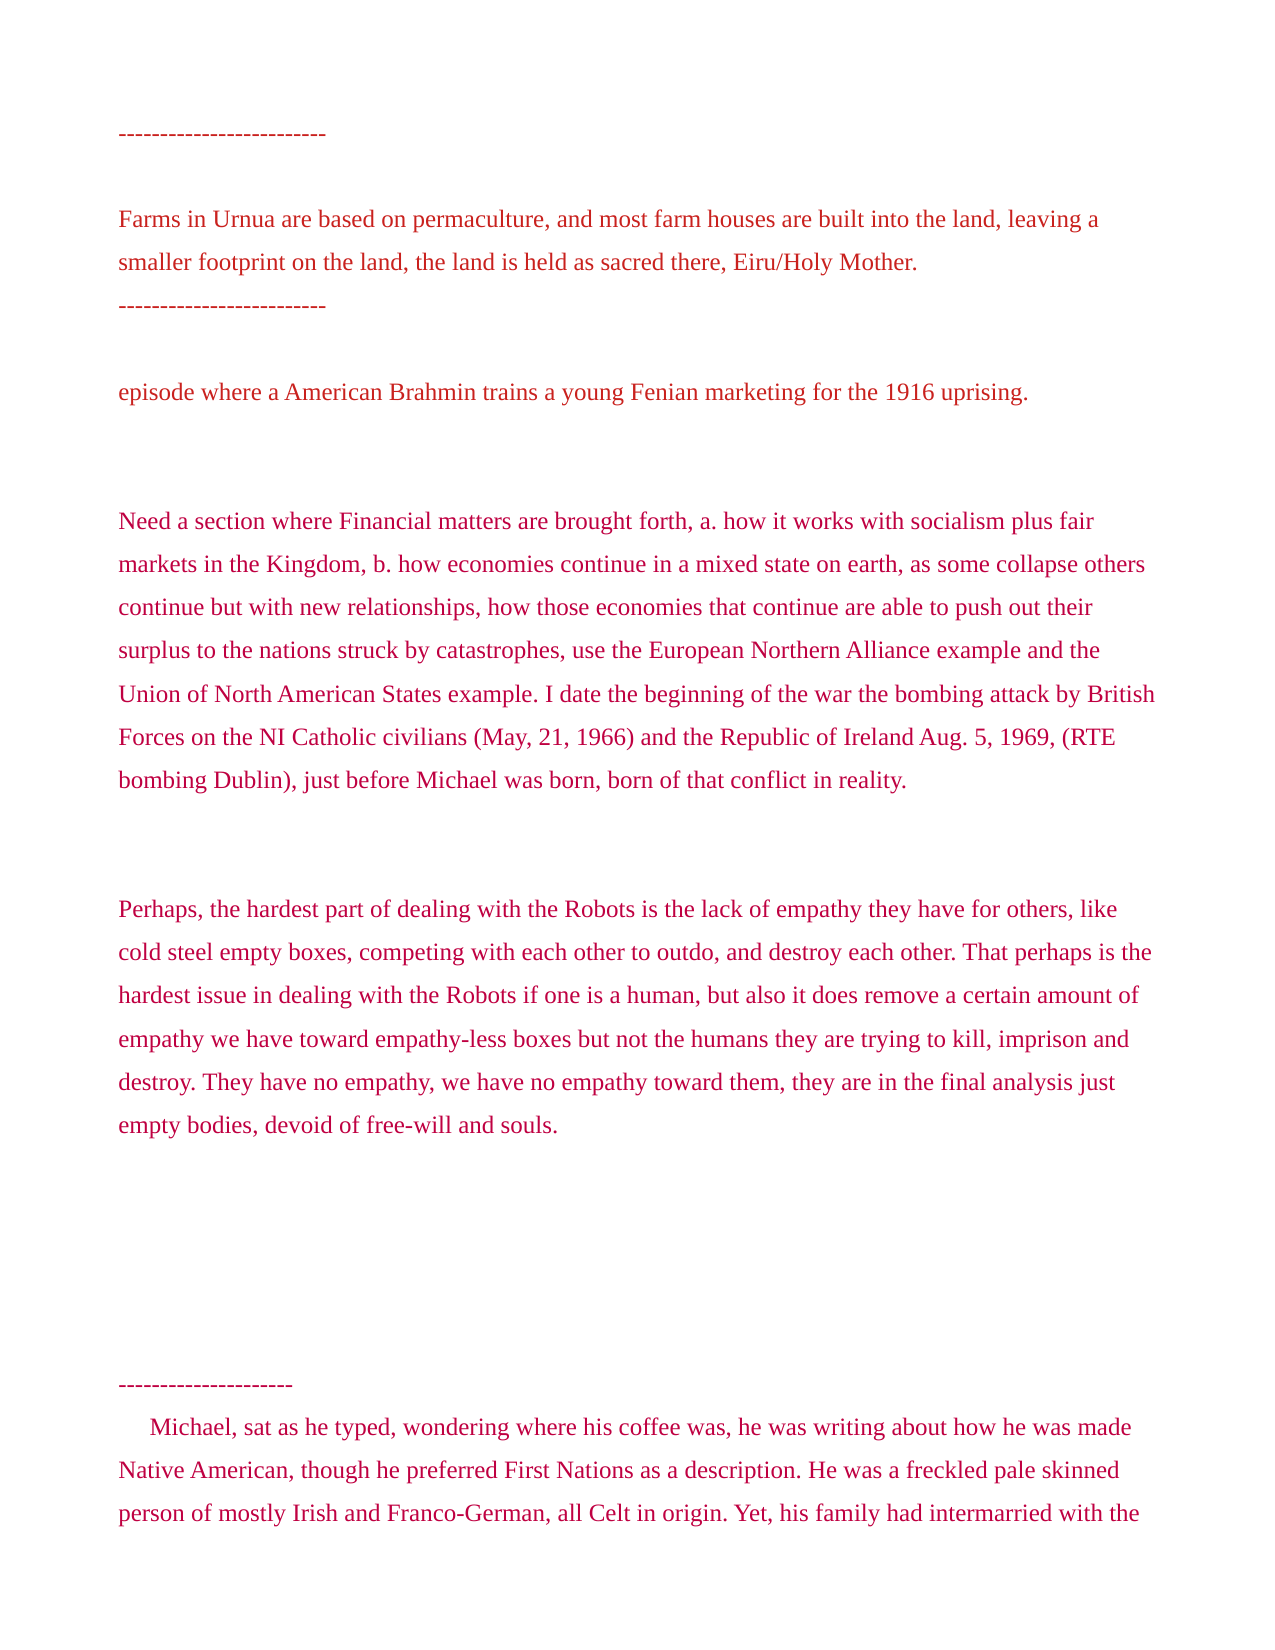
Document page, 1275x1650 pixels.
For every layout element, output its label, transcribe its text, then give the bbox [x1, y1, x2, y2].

text Farms in Urnua are based on permaculture, and most farm houses are built into the land, leaving a smaller footprint on the land, the land is held as sacred there, Eiru/Holy Mother. [118, 204, 1157, 276]
text Michael, sat as he typed, wondering where his coffee was, he was writing about how he was made Native American, though he preferred First Nations as a description. He was a freckled pale skinned person of mostly Irish and Franco-German, all Celt in origin. Yet, his family had intermarried with the [118, 1412, 1157, 1527]
text --------------------- [118, 1369, 1157, 1397]
text Need a section where Financial matters are brought forth, a. how it works with socialism plus fair markets in the Kingdom, b. how economies continue in a mixed state on earth, as some collapse others continue but with new relationships, how those economies that continue are able to push out their surplus to the nations struck by catastrophes, use the European Northern Alliance example and the Union of North American States example. I date the beginning of the war the bombing attack by British Forces on the NI Catholic civilians (May, 21, 1966) and the Republic of Ireland Aug. 5, 1969, (RTE bombing Dublin), just before Michael was born, born of that conflict in reality. [118, 506, 1157, 794]
text ------------------------- [118, 118, 1157, 147]
text episode where a American Brahmin trains a young Fenian marketing for the 1916 uprising. [118, 377, 1157, 406]
text Perhaps, the hardest part of dealing with the Robots is the lack of empathy they have for others, like cold steel empty boxes, competing with each other to outdo, and destroy each other. That perhaps is the hardest issue in dealing with the Robots if one is a human, but also it does remove a certain amount of empathy we have toward empathy-less boxes but not the humans they are trying to kill, imprison and destroy. They have no empathy, we have no empathy toward them, they are in the final analysis just empty bodies, devoid of free-will and souls. [118, 894, 1157, 1139]
text ------------------------- [118, 291, 1157, 319]
